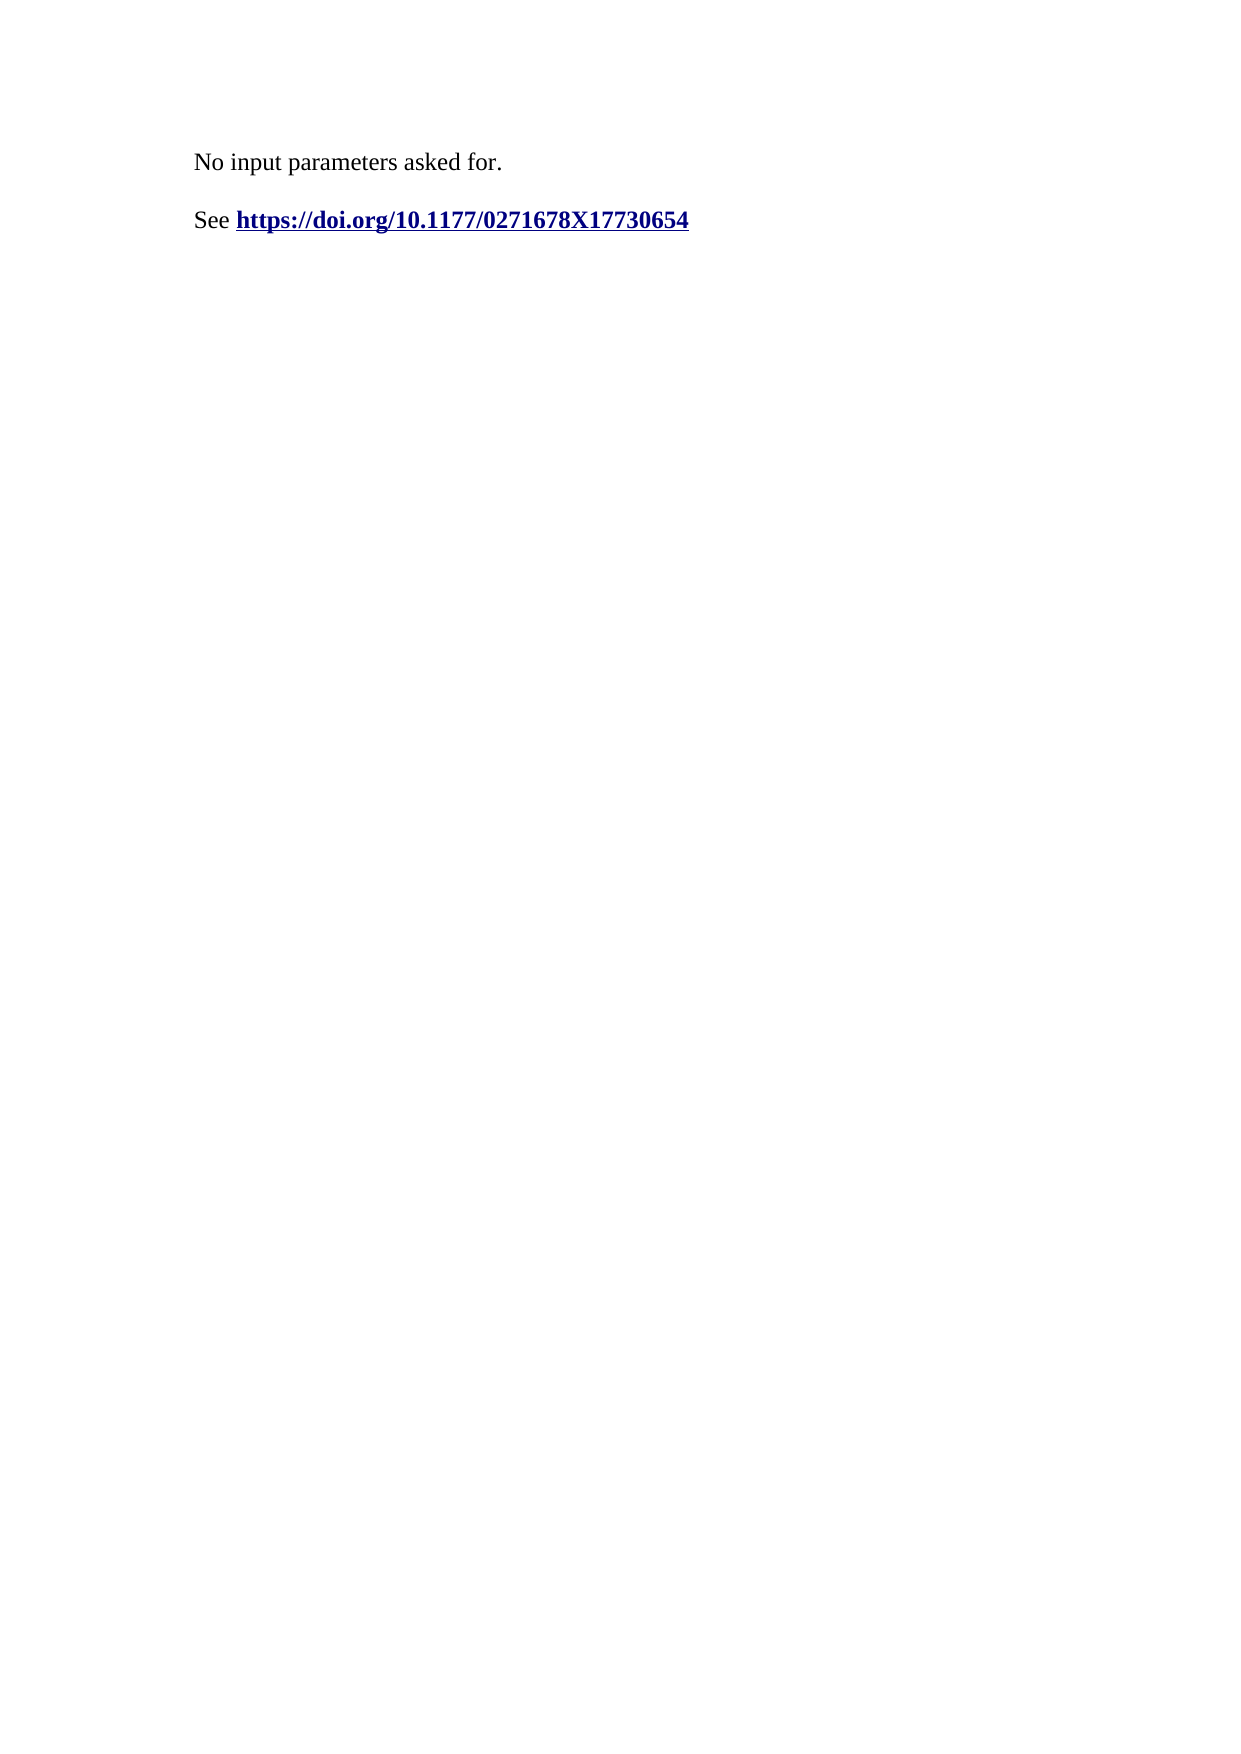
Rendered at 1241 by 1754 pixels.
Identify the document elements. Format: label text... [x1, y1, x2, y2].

list No input parameters asked for. See https://doi.org/10.1177/0271678X17730654 [156, 118, 1122, 262]
